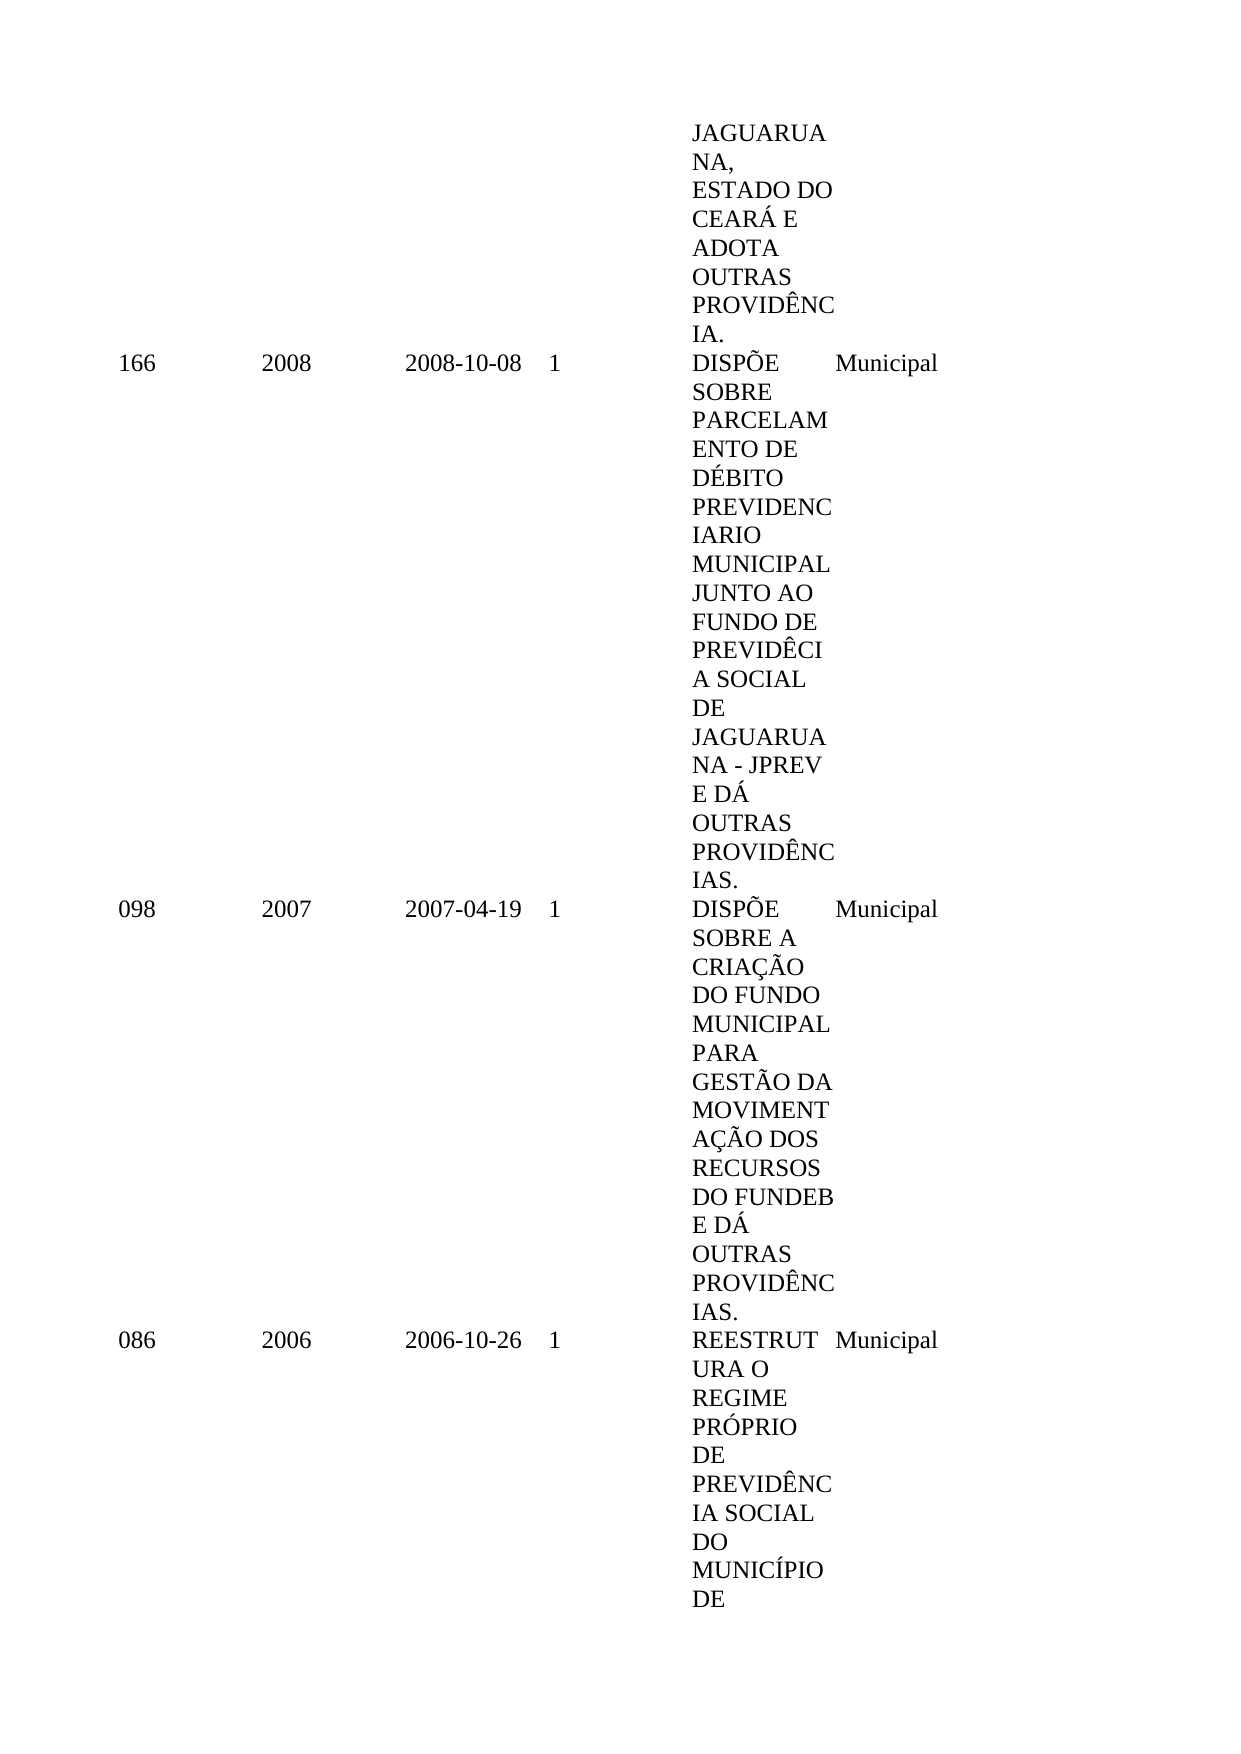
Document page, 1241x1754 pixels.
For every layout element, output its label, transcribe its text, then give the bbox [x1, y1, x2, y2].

table_cell 166 [118, 348, 261, 894]
table_cell 1 [548, 894, 692, 1326]
table_cell 2007-04-19 [405, 894, 548, 1326]
table_cell Municipal [835, 348, 979, 894]
table_cell [835, 118, 979, 348]
table_cell 1 [548, 1326, 692, 1613]
table_cell 1 [548, 348, 692, 894]
table_cell DISPÕE SOBRE PARCELAMENTO DE DÉBITO PREVIDENCIARIO MUNICIPAL JUNTO AO FUNDO DE PREVIDÊCIA SOCIAL DE JAGUARUANA - JPREV E DÁ OUTRAS PROVIDÊNCIAS. [692, 348, 835, 894]
table_cell [979, 348, 1122, 894]
table_cell [261, 118, 405, 348]
table_cell 098 [118, 894, 261, 1326]
table_cell Municipal [835, 1326, 979, 1613]
table_cell 2006 [261, 1326, 405, 1613]
table_cell Municipal [835, 894, 979, 1326]
table_cell [548, 118, 692, 348]
table_cell 2008 [261, 348, 405, 894]
table_cell 2006-10-26 [405, 1326, 548, 1613]
table_cell DISPÕE SOBRE A CRIAÇÃO DO FUNDO MUNICIPAL PARA GESTÃO DA MOVIMENTAÇÃO DOS RECURSOS DO FUNDEB E DÁ OUTRAS PROVIDÊNCIAS. [692, 894, 835, 1326]
table_cell 086 [118, 1326, 261, 1613]
table_cell 2008-10-08 [405, 348, 548, 894]
table_cell [979, 1326, 1122, 1613]
table_cell JAGUARUANA, ESTADO DO CEARÁ E ADOTA OUTRAS PROVIDÊNCIA. [692, 118, 835, 348]
table_cell REESTRUTURA O REGIME PRÓPRIO DE PREVIDÊNCIA SOCIAL DO MUNICÍPIO DE [692, 1326, 835, 1613]
table_cell [979, 118, 1122, 348]
table_cell [979, 894, 1122, 1326]
table_cell [118, 118, 261, 348]
table_cell [405, 118, 548, 348]
table_cell 2007 [261, 894, 405, 1326]
